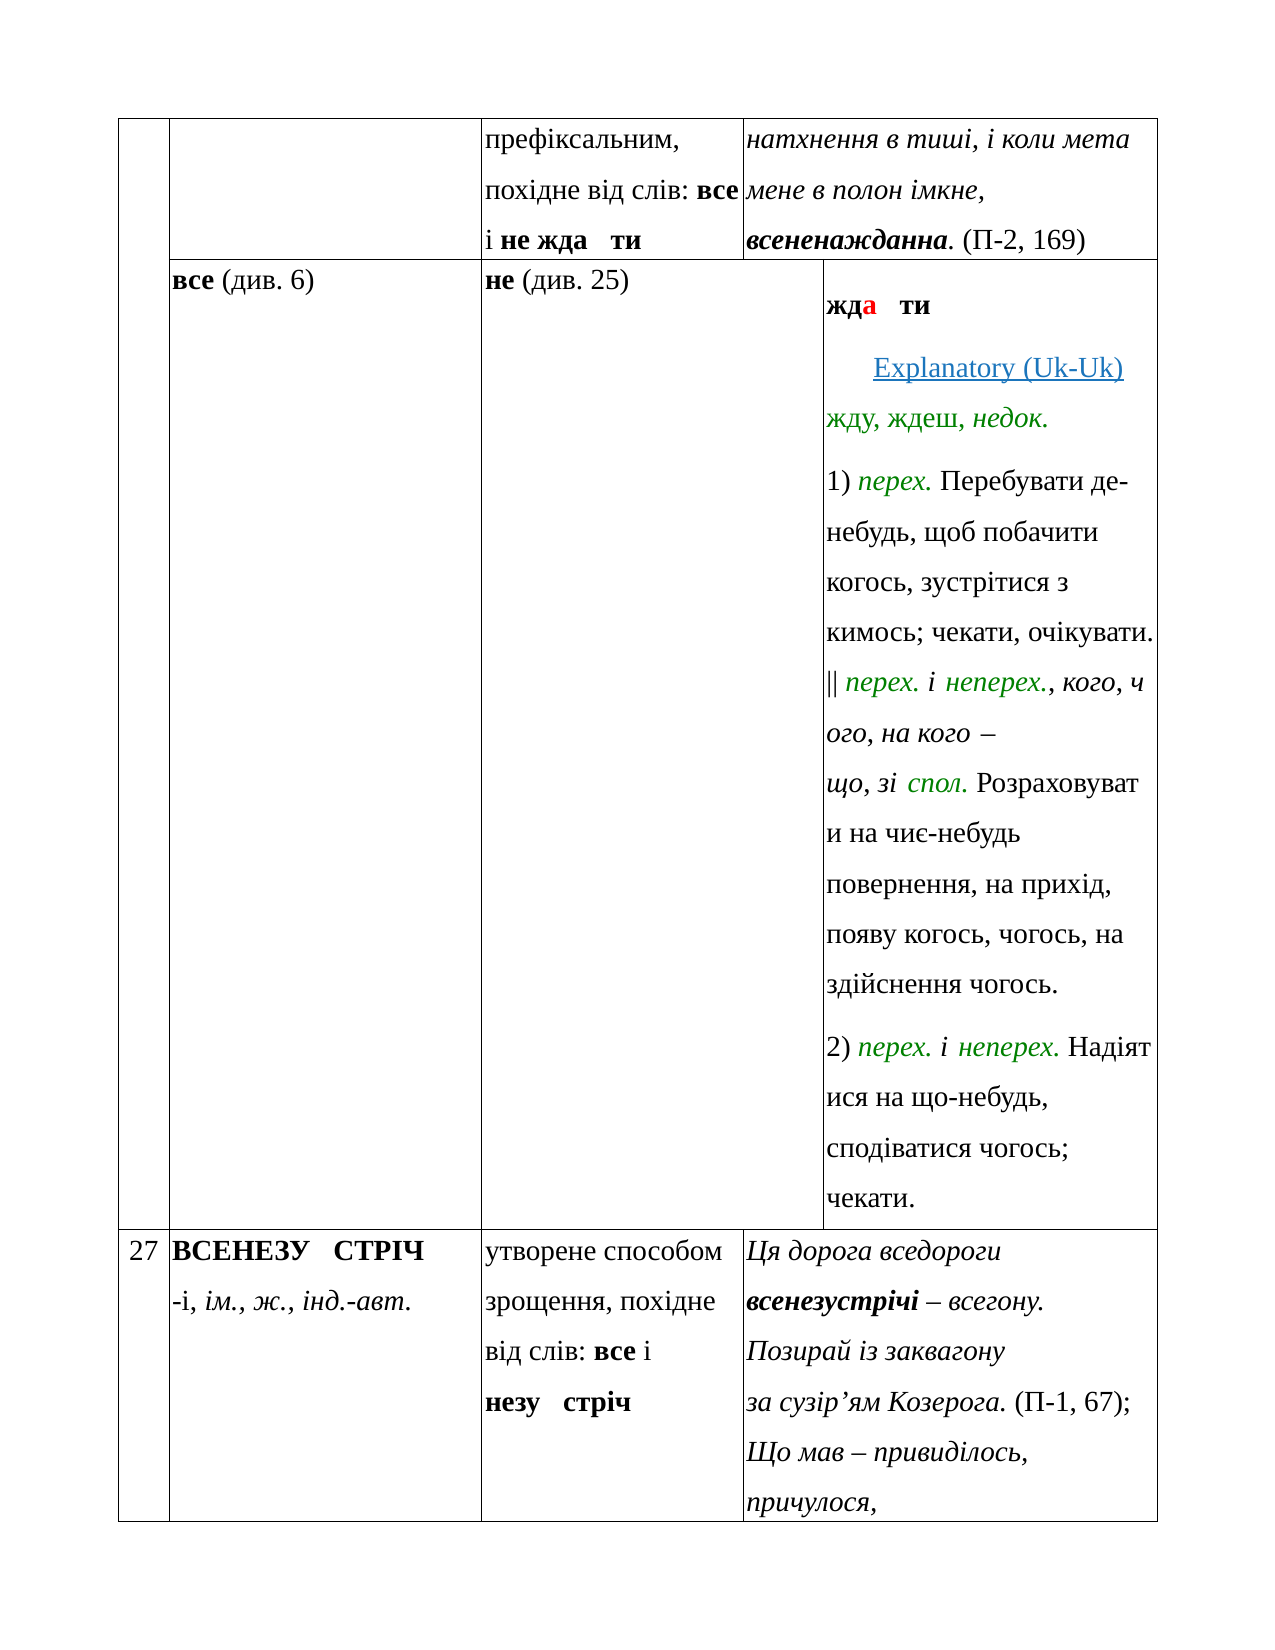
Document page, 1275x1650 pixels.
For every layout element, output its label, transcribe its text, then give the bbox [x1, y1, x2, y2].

table_cell [119, 119, 169, 1229]
table_cell все (див. 6) [170, 260, 481, 1229]
table_cell ждати Explanatory (Uk-Uk) жду, ждеш, недок. 1) перех. Перебувати де-небудь, щоб побачити когось, зустрітися з кимось; чекати, очікувати. || перех. і неперех., кого, чого, на кого –що, зі спол. Розраховувати на чиє-небудь повернення, на прихід, появу когось, чогось, на здійснення чогось. 2) перех. і неперех. Надіятися на що-небудь, сподіватися чогось; чекати. [824, 260, 1157, 1229]
table_cell не (див. 25) [482, 260, 823, 1229]
table_cell Всенезустріч -і, ім., ж., інд.-авт. [170, 1230, 481, 1521]
table_cell Ця дорога вседороги всенезустрічі – всегону. Позирай із заквагону за сузір’ям Козерога. (П‑1, 67); Що мав – привиділось, причулося, [744, 1230, 1157, 1521]
table_cell утворене способом зрощення, похідне від слів: все і незустріч [482, 1230, 743, 1521]
table_cell 27 [119, 1230, 169, 1521]
table_cell натхнення в тиші, і коли мета мене в полон імкне, всененажданна. (П‑2, 169) [744, 119, 1157, 259]
table_cell [170, 119, 481, 259]
table_cell префіксальним, похідне від слів: все і не ждати [482, 119, 743, 259]
